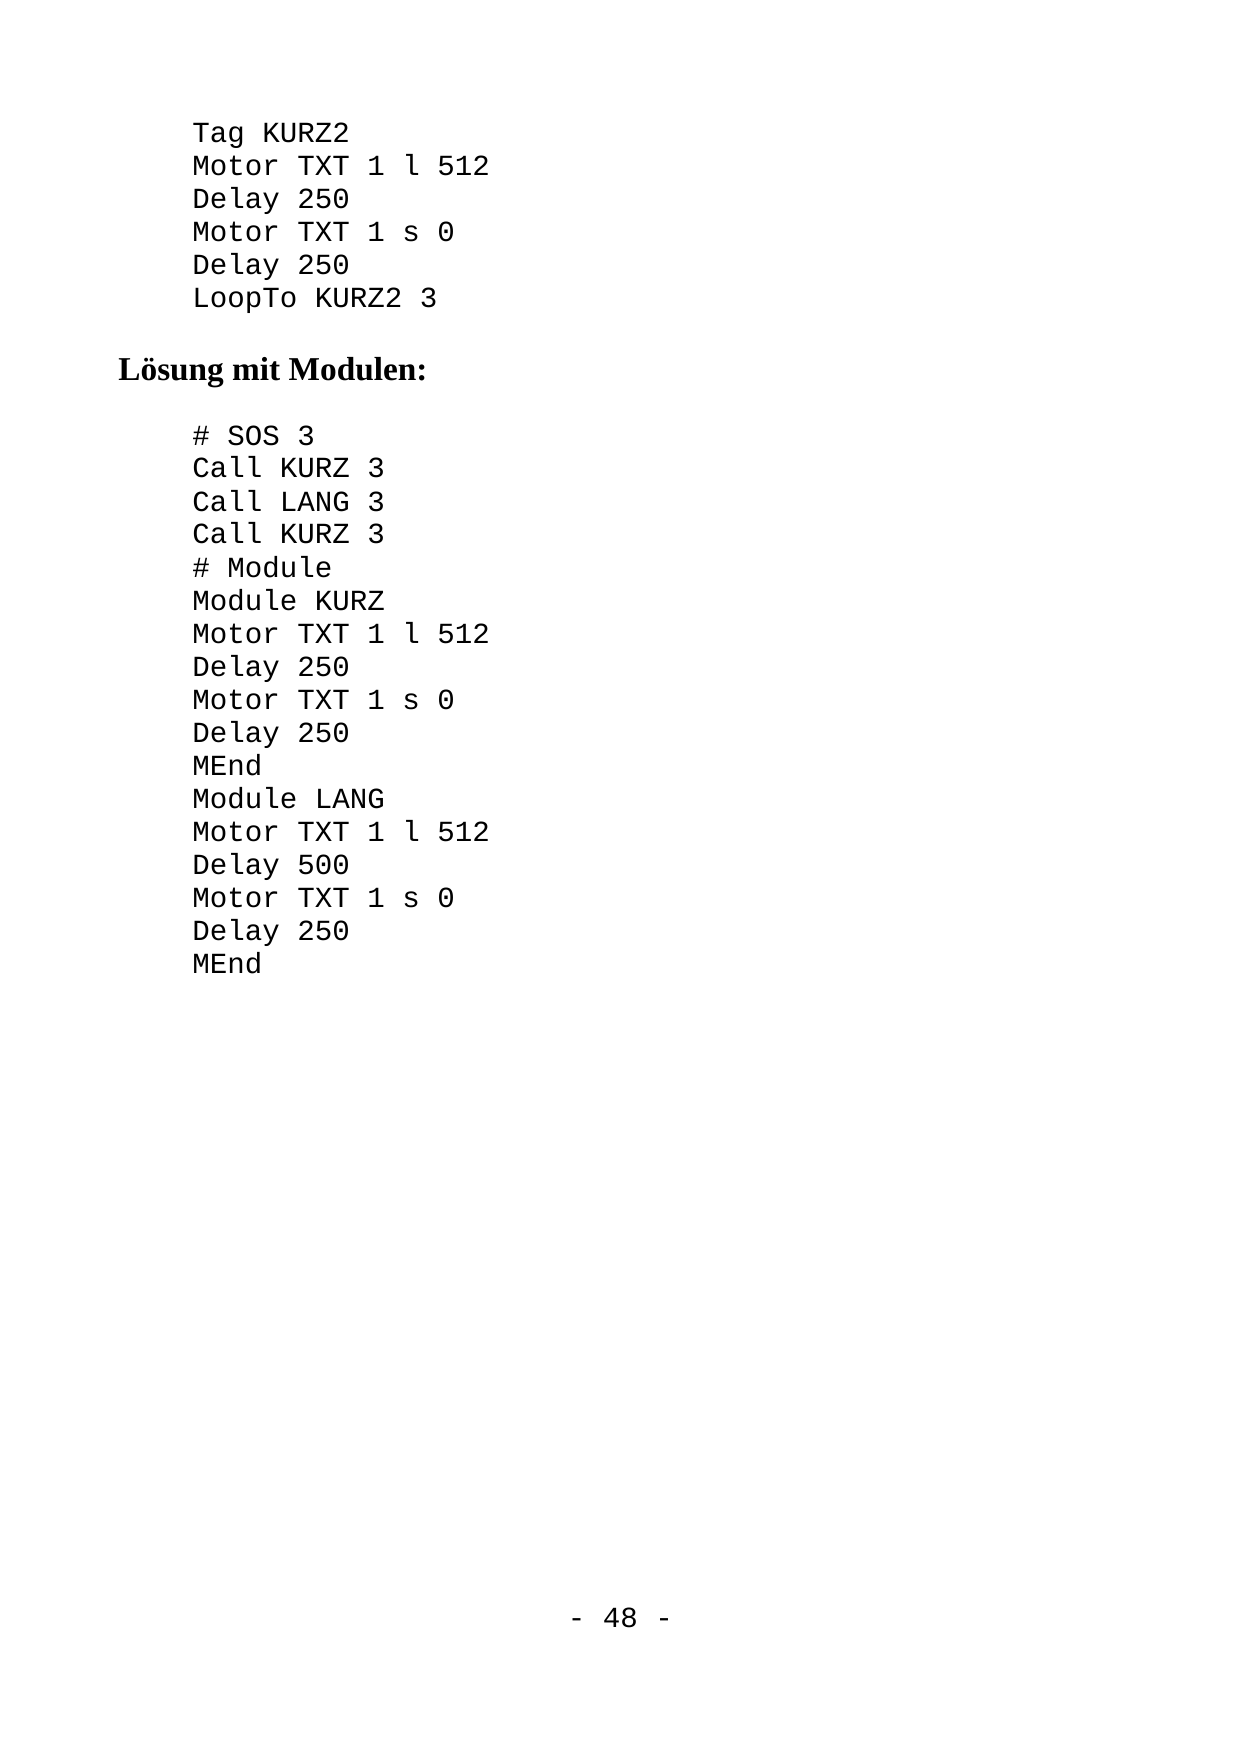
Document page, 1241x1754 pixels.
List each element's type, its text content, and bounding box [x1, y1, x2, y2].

text Motor TXT 1 s 0 [118, 685, 1122, 718]
text Delay 250 [118, 652, 1122, 685]
text Module LANG [118, 784, 1122, 817]
text Motor TXT 1 l 512 [118, 817, 1122, 850]
text Call KURZ 3 [118, 454, 1122, 487]
text LoopTo KURZ2 3 [118, 283, 1122, 316]
text Call LANG 3 [118, 487, 1122, 520]
text Delay 250 [118, 184, 1122, 217]
text Motor TXT 1 l 512 [118, 151, 1122, 184]
text Delay 250 [118, 718, 1122, 751]
text MEnd [118, 949, 1122, 982]
text Motor TXT 1 s 0 [118, 217, 1122, 250]
text Module KURZ [118, 586, 1122, 619]
text Call KURZ 3 [118, 520, 1122, 553]
text # SOS 3 [118, 421, 1122, 454]
text Motor TXT 1 s 0 [118, 883, 1122, 916]
text Delay 500 [118, 850, 1122, 883]
text Delay 250 [118, 250, 1122, 283]
text # Module [118, 553, 1122, 586]
text Motor TXT 1 l 512 [118, 619, 1122, 652]
text Delay 250 [118, 916, 1122, 949]
text Tag KURZ2 [118, 118, 1122, 151]
text Lösung mit Modulen: [118, 349, 1122, 388]
text MEnd [118, 751, 1122, 784]
